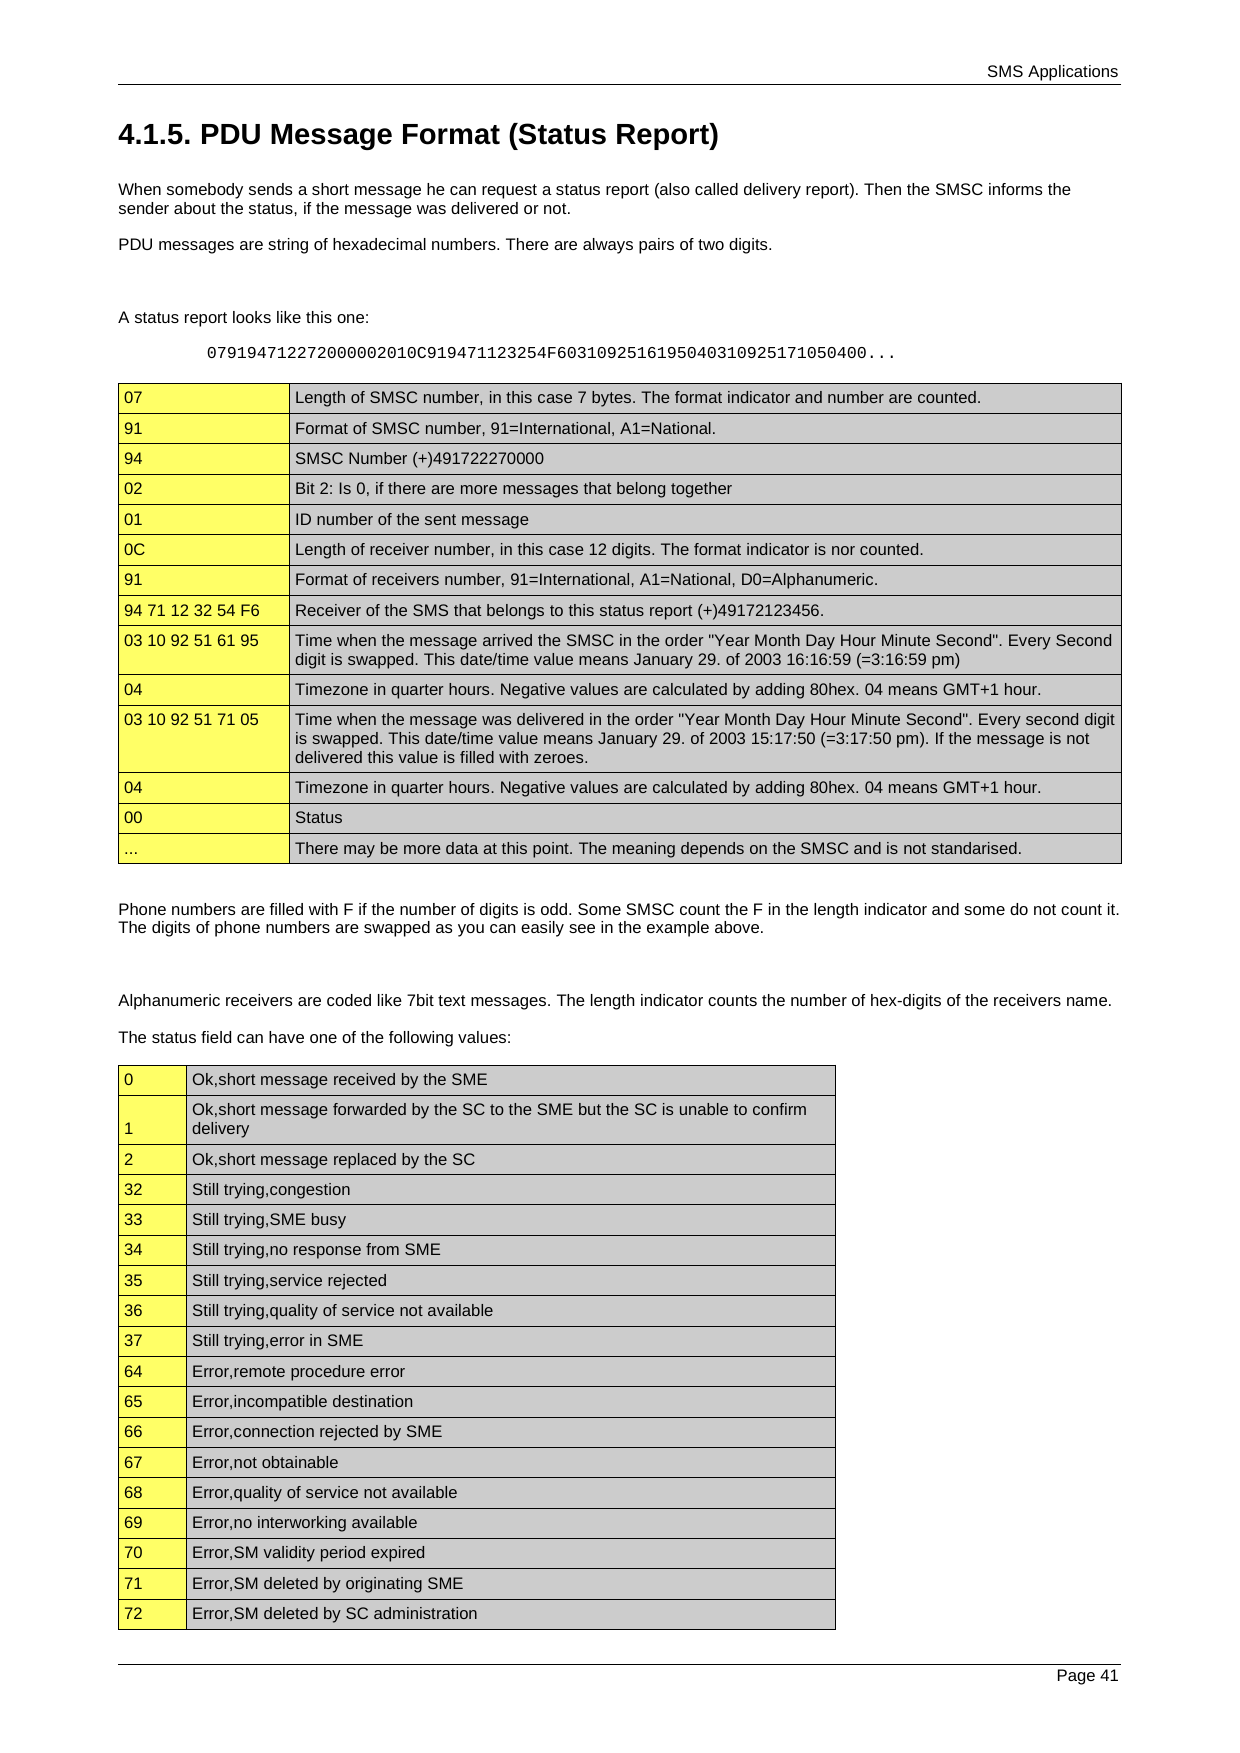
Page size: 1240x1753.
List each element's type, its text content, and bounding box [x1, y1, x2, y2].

text The status field can have one of the following values: [118, 1028, 1121, 1047]
table_cell 70 [119, 1539, 186, 1568]
table_cell 94 [119, 444, 289, 474]
table_cell 01 [119, 505, 289, 534]
table_cell Error,quality of service not available [187, 1478, 835, 1508]
table_cell Still trying,no response from SME [187, 1236, 835, 1265]
table_cell Length of receiver number, in this case 12 digits. The format indicator is nor counted. [290, 535, 1121, 565]
text 079194712272000002010C919471123254F6031092516195040310925171050400... [207, 345, 1121, 364]
table_cell 2 [119, 1145, 186, 1174]
table_cell Receiver of the SMS that belongs to this status report (+)49172123456. [290, 596, 1121, 625]
table_header Ok,short message received by the SME [187, 1066, 835, 1095]
table_cell 04 [119, 675, 289, 705]
table_cell 03 10 92 51 71 05 [119, 706, 289, 772]
table_cell Error,not obtainable [187, 1448, 835, 1477]
table_cell Ok,short message forwarded by the SC to the SME but the SC is unable to confirm delivery [187, 1096, 835, 1144]
table_cell 03 10 92 51 61 95 [119, 626, 289, 674]
table_cell 91 [119, 414, 289, 443]
table_cell Format of receivers number, 91=International, A1=National, D0=Alphanumeric. [290, 566, 1121, 595]
table_cell 32 [119, 1175, 186, 1204]
table_cell Still trying,service rejected [187, 1266, 835, 1295]
table_header 07 [119, 384, 289, 413]
table_cell Error,SM deleted by originating SME [187, 1569, 835, 1599]
table_cell Still trying,error in SME [187, 1327, 835, 1356]
table_header 0 [119, 1066, 186, 1095]
table_cell Status [290, 804, 1121, 833]
table_cell Ok,short message replaced by the SC [187, 1145, 835, 1174]
text Phone numbers are filled with F if the number of digits is odd. Some SMSC count the F in the length indicator and some do not count it. The digits of phone numbers are swapped as you can easily see in the example above. [118, 900, 1121, 937]
table_cell SMSC Number (+)491722270000 [290, 444, 1121, 474]
table_cell 67 [119, 1448, 186, 1477]
table_cell Timezone in quarter hours. Negative values are calculated by adding 80hex. 04 means GMT+1 hour. [290, 675, 1121, 705]
text PDU messages are string of hexadecimal numbers. There are always pairs of two digits. [118, 235, 1121, 254]
table_cell Still trying,quality of service not available [187, 1296, 835, 1326]
table_cell 1 [119, 1096, 186, 1144]
table_cell Error,no interworking available [187, 1509, 835, 1538]
table_cell 04 [119, 773, 289, 803]
table_cell Time when the message was delivered in the order "Year Month Day Hour Minute Second". Every second digit is swapped. This date/time value means January 29. of 2003 15:17:50 (=3:17:50 pm). If the message is not delivered this value is filled with zeroes. [290, 706, 1121, 772]
table_cell There may be more data at this point. The meaning depends on the SMSC and is not standarised. [290, 834, 1121, 863]
table_cell Error,incompatible destination [187, 1387, 835, 1417]
table_cell 69 [119, 1509, 186, 1538]
table_cell 37 [119, 1327, 186, 1356]
subtitle PDU Message Format (Status Report) [118, 118, 1121, 151]
table_cell 65 [119, 1387, 186, 1417]
table_cell 35 [119, 1266, 186, 1295]
text Alphanumeric receivers are coded like 7bit text messages. The length indicator counts the number of hex-digits of the receivers name. [118, 992, 1121, 1010]
table_cell 0C [119, 535, 289, 565]
table_cell 64 [119, 1357, 186, 1386]
table_cell 34 [119, 1236, 186, 1265]
table_cell Still trying,congestion [187, 1175, 835, 1204]
table_cell 68 [119, 1478, 186, 1508]
table_cell Timezone in quarter hours. Negative values are calculated by adding 80hex. 04 means GMT+1 hour. [290, 773, 1121, 803]
table_cell 71 [119, 1569, 186, 1599]
table_cell 36 [119, 1296, 186, 1326]
table_cell 33 [119, 1205, 186, 1235]
table_cell 72 [119, 1600, 186, 1629]
table_cell Error,SM deleted by SC administration [187, 1600, 835, 1629]
table_cell Error,connection rejected by SME [187, 1418, 835, 1447]
table_cell Error,remote procedure error [187, 1357, 835, 1386]
table_cell Time when the message arrived the SMSC in the order "Year Month Day Hour Minute Second". Every Second digit is swapped. This date/time value means January 29. of 2003 16:16:59 (=3:16:59 pm) [290, 626, 1121, 674]
table_cell 02 [119, 475, 289, 504]
table_cell ID number of the sent message [290, 505, 1121, 534]
table_header Length of SMSC number, in this case 7 bytes. The format indicator and number are counted. [290, 384, 1121, 413]
text A status report looks like this one: [118, 308, 1121, 327]
table_cell Bit 2: Is 0, if there are more messages that belong together [290, 475, 1121, 504]
table_cell Format of SMSC number, 91=International, A1=National. [290, 414, 1121, 443]
text When somebody sends a short message he can request a status report (also called delivery report). Then the SMSC informs the sender about the status, if the message was delivered or not. [118, 180, 1121, 218]
table_cell 00 [119, 804, 289, 833]
table_cell 94 71 12 32 54 F6 [119, 596, 289, 625]
table_cell Still trying,SME busy [187, 1205, 835, 1235]
table_cell 66 [119, 1418, 186, 1447]
table_cell 91 [119, 566, 289, 595]
table_cell Error,SM validity period expired [187, 1539, 835, 1568]
table_cell ... [119, 834, 289, 863]
